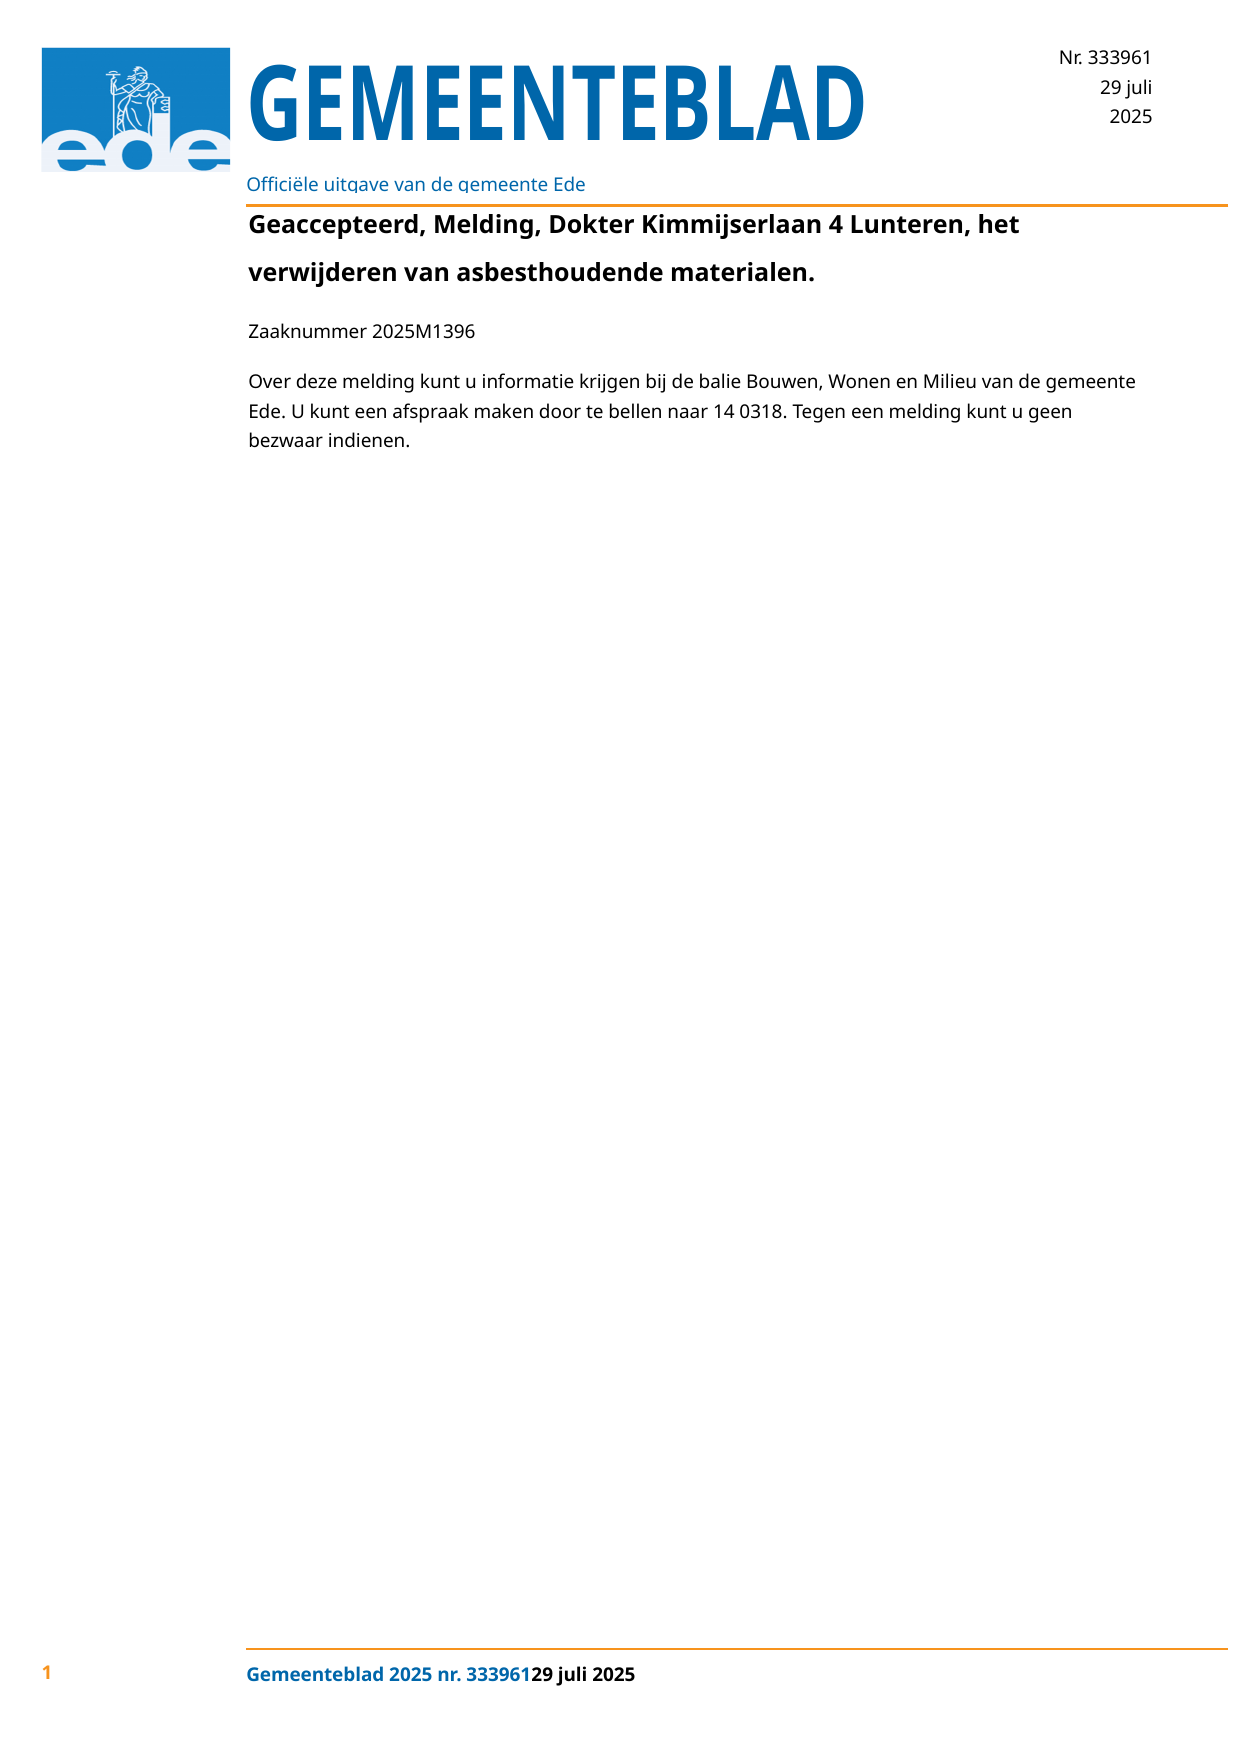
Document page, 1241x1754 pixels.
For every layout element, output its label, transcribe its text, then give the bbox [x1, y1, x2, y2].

text Geaccepteerd, Melding, Dokter Kimmijserlaan 4 Lunteren, het verwijderen van asbesthoudende materialen. [248, 207, 1152, 288]
text Zaaknummer 2025M1396 [248, 318, 1152, 344]
text Over deze melding kunt u informatie krijgen bij de balie Bouwen, Wonen en Milieu van de gemeente Ede. U kunt een afspraak maken door te bellen naar 14 0318. Tegen een melding kunt u geen bezwaar indienen. [248, 368, 1152, 453]
picture [41, 47, 231, 172]
